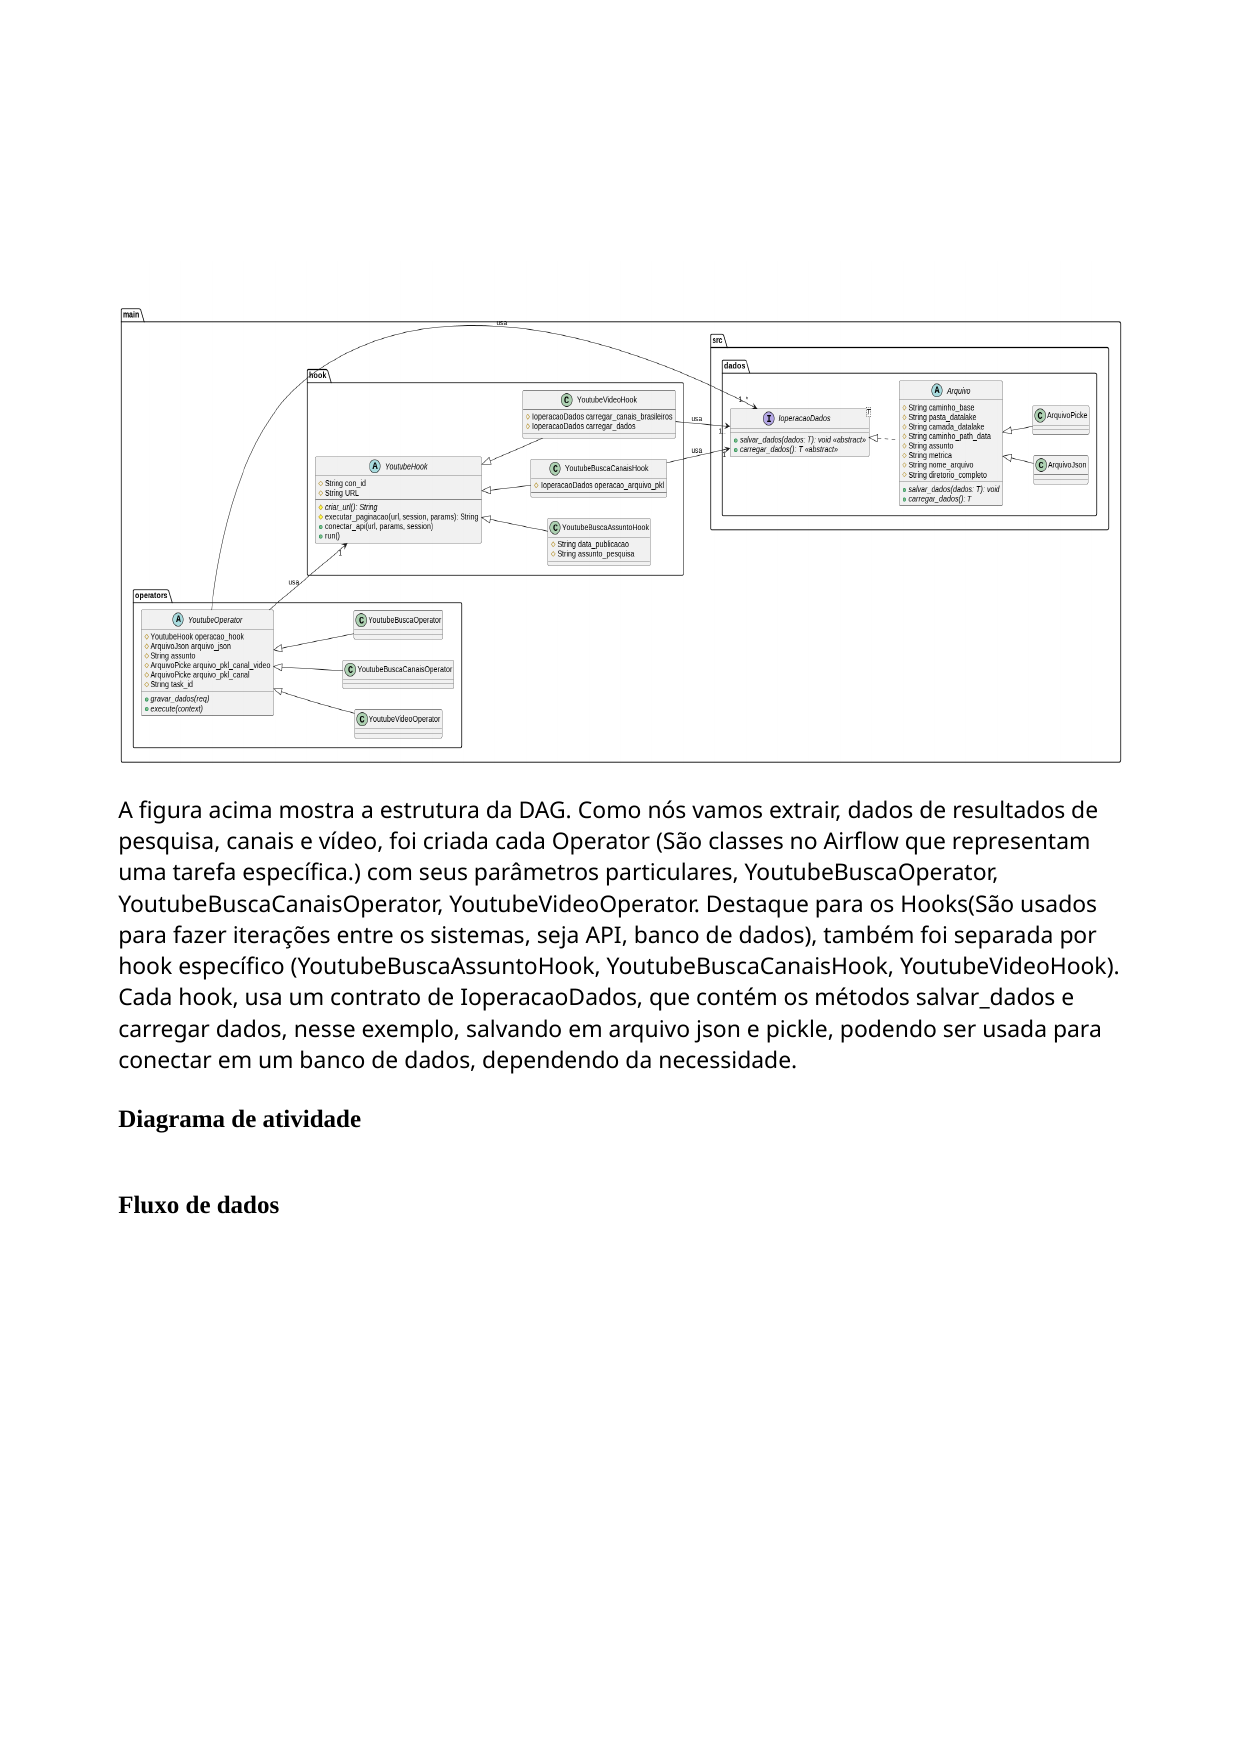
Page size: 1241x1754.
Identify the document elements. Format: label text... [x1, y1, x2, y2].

text Diagrama de atividade [118, 1104, 1122, 1132]
picture [118, 261, 1123, 765]
text Fluxo de dados [118, 1190, 1122, 1219]
text A figura acima mostra a estrutura da DAG. Como nós vamos extrair, dados de resultados de pesquisa, canais e vídeo, foi criada cada Operator (São classes no Airflow que representam uma tarefa específica.) com seus parâmetros particulares, YoutubeBuscaOperator, YoutubeBuscaCanaisOperator, YoutubeVideoOperator. Destaque para os Hooks(São usados para fazer iterações entre os sistemas, seja API, banco de dados), também foi separada por hook específico (YoutubeBuscaAssuntoHook, YoutubeBuscaCanaisHook, YoutubeVideoHook). Cada hook, usa um contrato de IoperacaoDados, que contém os métodos salvar_dados e carregar dados, nesse exemplo, salvando em arquivo json e pickle, podendo ser usada para conectar em um banco de dados, dependendo da necessidade. [118, 794, 1122, 1075]
